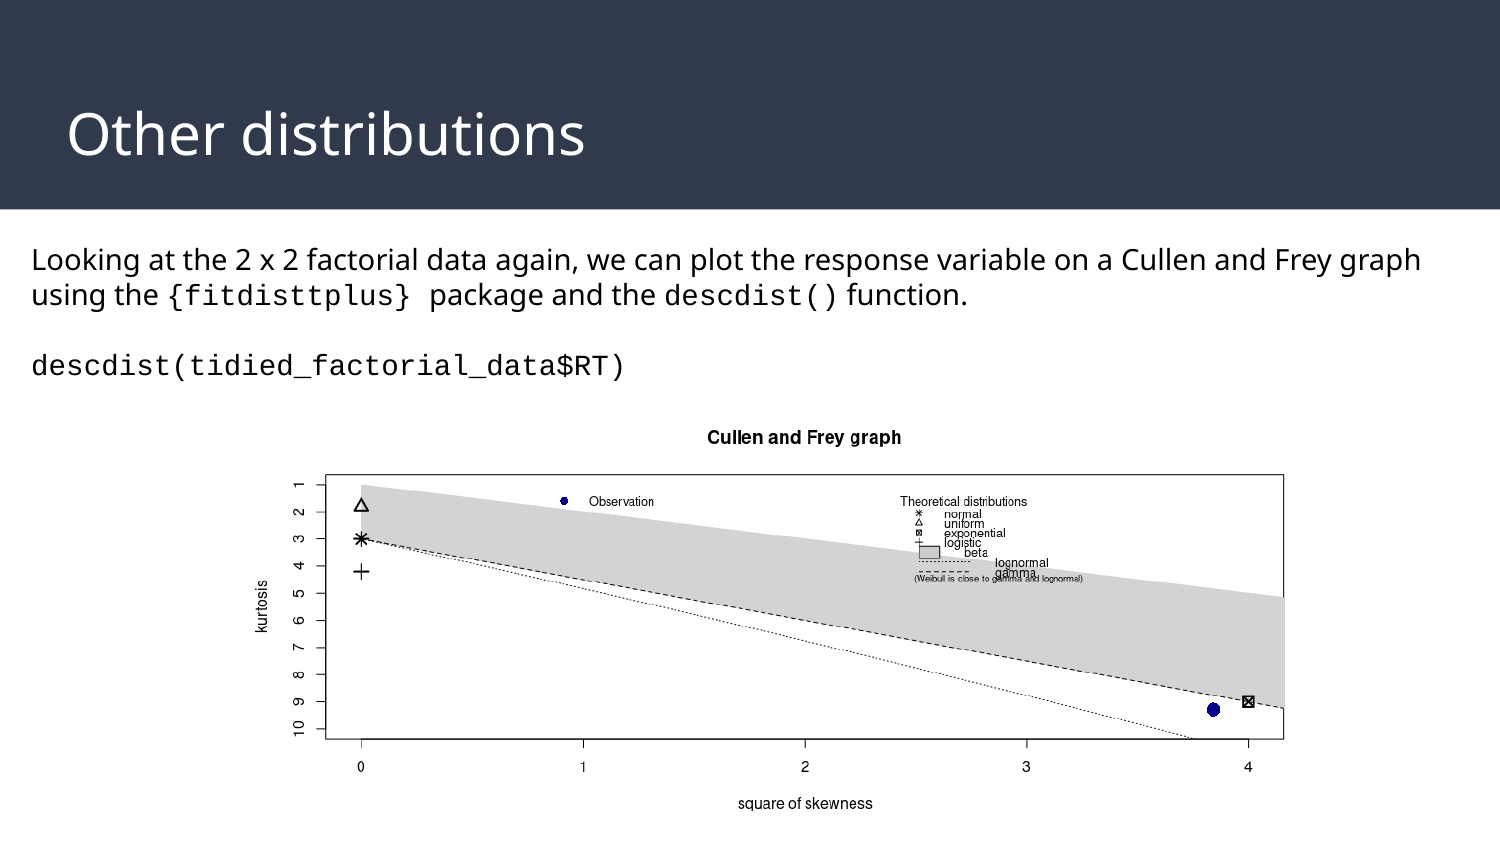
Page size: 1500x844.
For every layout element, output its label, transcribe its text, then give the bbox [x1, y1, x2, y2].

picture [250, 399, 1322, 832]
text_box Looking at the 2 x 2 factorial data again, we can plot the response variable on a Cullen and Frey graph using the {fitdisttplus} package and the descdist() function. descdist(tidied_factorial_data$RT) [16, 226, 1483, 816]
title Other distributions [51, 82, 1449, 185]
